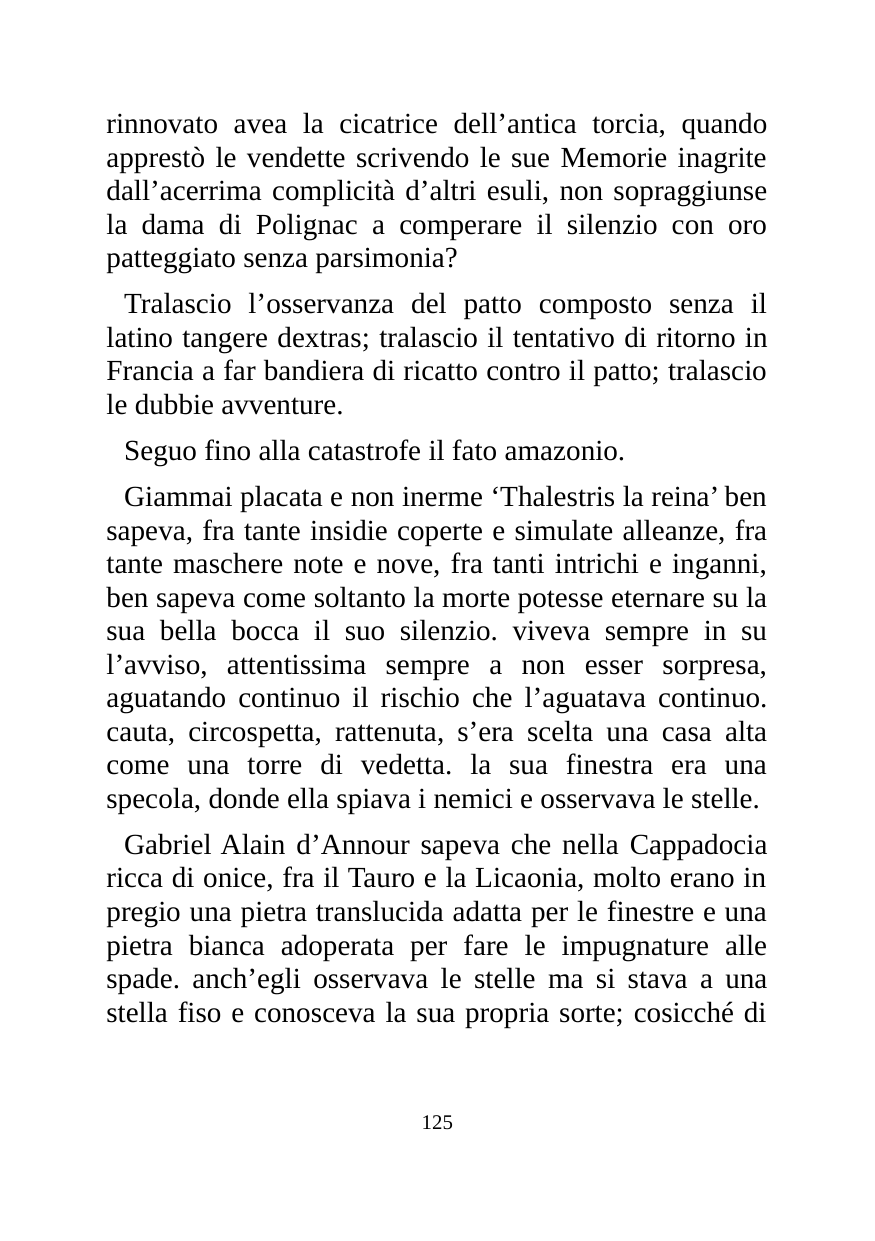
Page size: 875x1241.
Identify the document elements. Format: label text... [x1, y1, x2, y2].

text Tralascio l’osservanza del patto composto senza il latino tangere dextras; tralascio il tentativo di ritorno in Francia a far bandiera di ricatto contro il patto; tralascio le dubbie avventure. [106, 286, 768, 421]
text Giammai placata e non inerme ‘Thalestris la reina’ ben sapeva, fra tante insidie coperte e simulate alleanze, fra tante maschere note e nove, fra tanti intrichi e inganni, ben sapeva come soltanto la morte potesse eternare su la sua bella bocca il suo silenzio. viveva sempre in su l’avviso, attentissima sempre a non esser sorpresa, aguatando continuo il rischio che l’aguatava continuo. cauta, circospetta, rattenuta, s’era scelta una casa alta come una torre di vedetta. la sua finestra era una specola, donde ella spiava i nemici e osservava le stelle. [106, 479, 768, 814]
text rinnovato avea la cicatrice dell’antica torcia, quando apprestò le vendette scrivendo le sue Memorie inagrite dall’acerrima complicità d’altri esuli, non sopraggiunse la dama di Polignac a comperare il silenzio con oro patteggiato senza parsimonia? [106, 106, 768, 274]
text Seguo fino alla catastrofe il fato amazonio. [106, 433, 768, 467]
text Gabriel Alain d’Annour sapeva che nella Cappadocia ricca di onice, fra il Tauro e la Licaonia, molto erano in pregio una pietra translucida adatta per le finestre e una pietra bianca adoperata per fare le impugnature alle spade. anch’egli osservava le stelle ma si stava a una stella fiso e conosceva la sua propria sorte; cosicché di [106, 827, 768, 1028]
